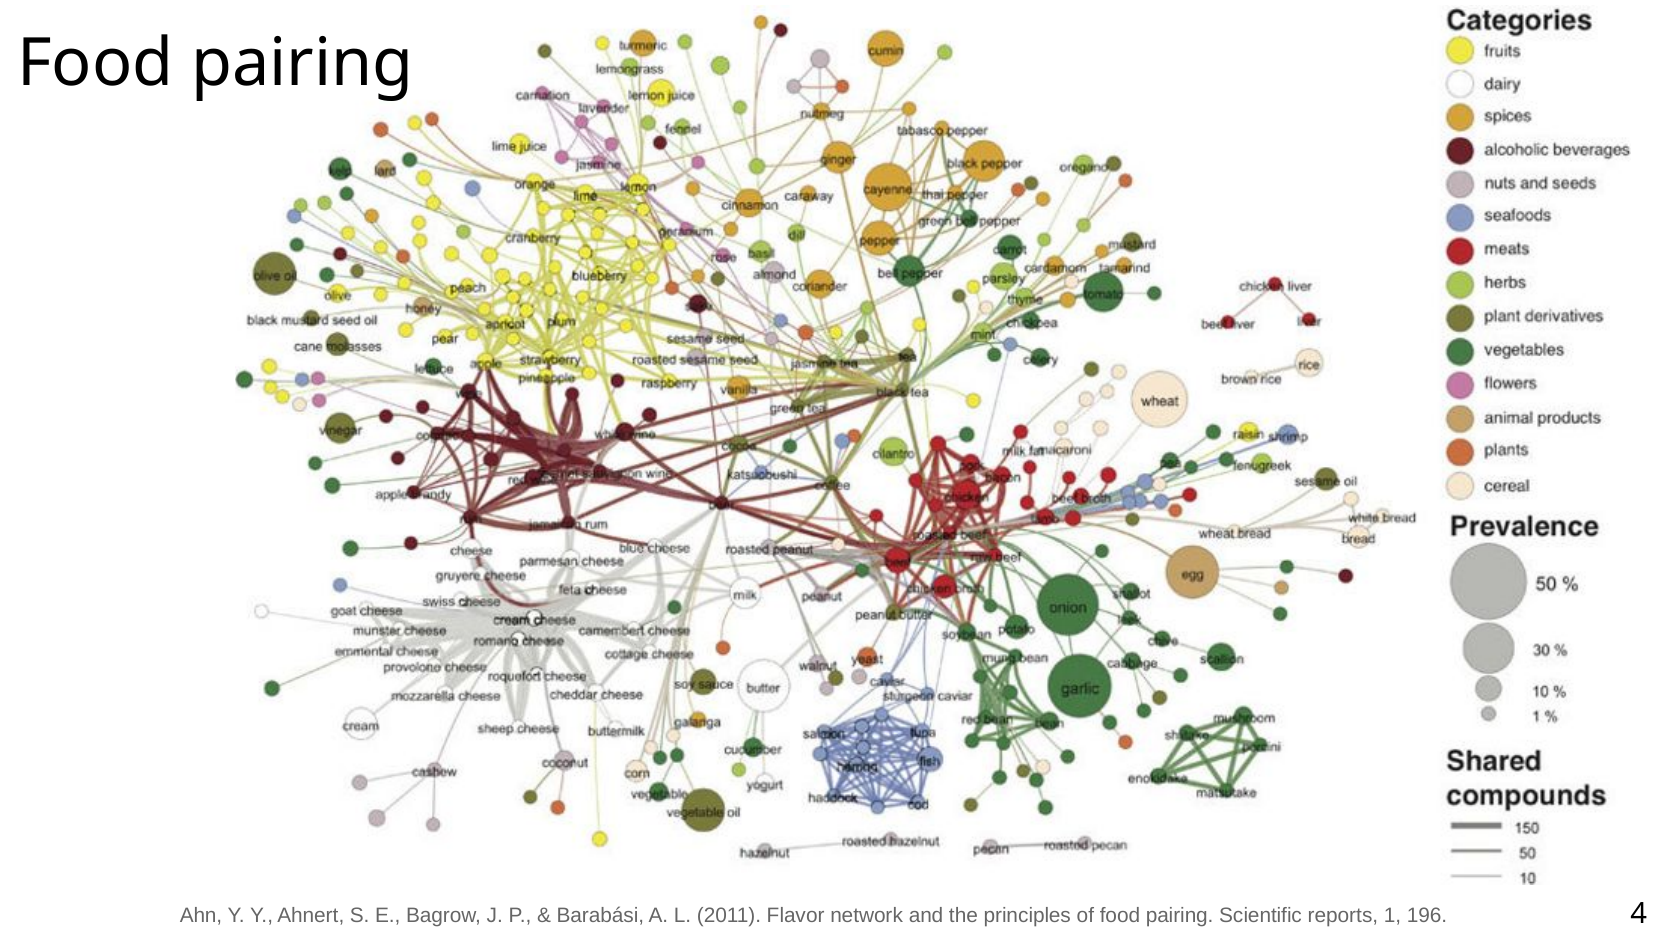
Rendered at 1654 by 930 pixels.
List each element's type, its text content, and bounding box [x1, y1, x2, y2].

text_box Ahn, Y. Y., Ahnert, S. E., Bagrow, J. P., & Barabási, A. L. (2011). Flavor network and the principles of food pairing. Scientific reports, 1, 196. [165, 895, 1463, 930]
picture [235, 5, 1631, 886]
title Food pairing [17, 13, 421, 105]
